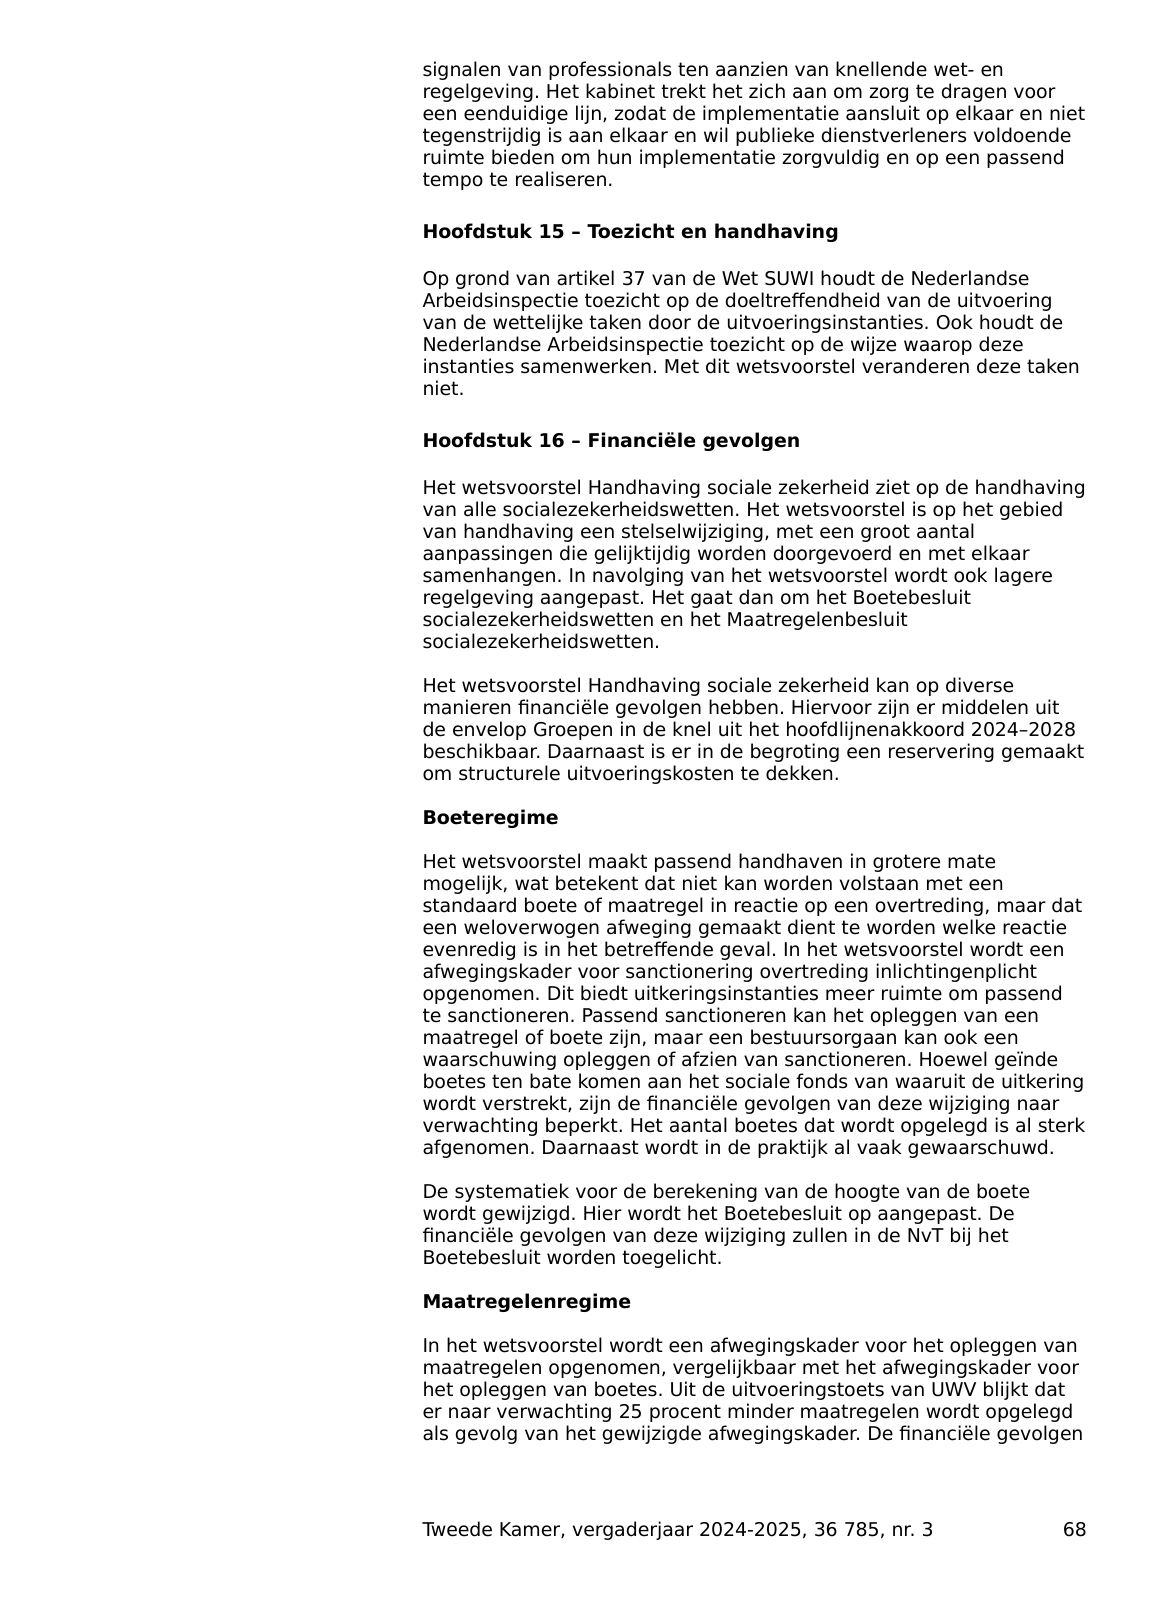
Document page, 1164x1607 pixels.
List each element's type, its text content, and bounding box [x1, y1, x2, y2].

text Op grond van artikel 37 van de Wet SUWI houdt de Nederlandse Arbeidsinspectie toezicht op de doeltreffendheid van de uitvoering van de wettelijke taken door de uitvoeringsinstanties. Ook houdt de Nederlandse Arbeidsinspectie toezicht op de wijze waarop deze instanties samenwerken. Met dit wetsvoorstel veranderen deze taken niet. [422, 268, 1087, 400]
text Het wetsvoorstel maakt passend handhaven in grotere mate mogelijk, wat betekent dat niet kan worden volstaan met een standaard boete of maatregel in reactie op een overtreding, maar dat een weloverwogen afweging gemaakt dient te worden welke reactie evenredig is in het betreffende geval. In het wetsvoorstel wordt een afwegingskader voor sanctionering overtreding inlichtingenplicht opgenomen. Dit biedt uitkeringsinstanties meer ruimte om passend te sanctioneren. Passend sanctioneren kan het opleggen van een maatregel of boete zijn, maar een bestuursorgaan kan ook een waarschuwing opleggen of afzien van sanctioneren. Hoewel geïnde boetes ten bate komen aan het sociale fonds van waaruit de uitkering wordt verstrekt, zijn de financiële gevolgen van deze wijziging naar verwachting beperkt. Het aantal boetes dat wordt opgelegd is al sterk afgenomen. Daarnaast wordt in de praktijk al vaak gewaarschuwd. [422, 851, 1087, 1159]
text De systematiek voor de berekening van de hoogte van de boete wordt gewijzigd. Hier wordt het Boetebesluit op aangepast. De financiële gevolgen van deze wijziging zullen in de NvT bij het Boetebesluit worden toegelicht. [422, 1181, 1087, 1269]
subtitle Boeteregime [422, 807, 1087, 829]
text Het wetsvoorstel Handhaving sociale zekerheid kan op diverse manieren financiële gevolgen hebben. Hiervoor zijn er middelen uit de envelop Groepen in de knel uit het hoofdlijnenakkoord 2024–2028 beschikbaar. Daarnaast is er in de begroting een reservering gemaakt om structurele uitvoeringskosten te dekken. [422, 675, 1087, 785]
text signalen van professionals ten aanzien van knellende wet- en regelgeving. Het kabinet trekt het zich aan om zorg te dragen voor een eenduidige lijn, zodat de implementatie aansluit op elkaar en niet tegenstrijdig is aan elkaar en wil publieke dienstverleners voldoende ruimte bieden om hun implementatie zorgvuldig en op een passend tempo te realiseren. [422, 59, 1087, 191]
subtitle Hoofdstuk 16 – Financiële gevolgen [422, 430, 1087, 452]
subtitle Maatregelenregime [422, 1291, 1087, 1313]
subtitle Hoofdstuk 15 – Toezicht en handhaving [422, 221, 1087, 243]
text Het wetsvoorstel Handhaving sociale zekerheid ziet op de handhaving van alle socialezekerheidswetten. Het wetsvoorstel is op het gebied van handhaving een stelselwijziging, met een groot aantal aanpassingen die gelijktijdig worden doorgevoerd en met elkaar samenhangen. In navolging van het wetsvoorstel wordt ook lagere regelgeving aangepast. Het gaat dan om het Boetebesluit socialezekerheidswetten en het Maatregelenbesluit socialezekerheidswetten. [422, 477, 1087, 653]
text In het wetsvoorstel wordt een afwegingskader voor het opleggen van maatregelen opgenomen, vergelijkbaar met het afwegingskader voor het opleggen van boetes. Uit de uitvoeringstoets van UWV blijkt dat er naar verwachting 25 procent minder maatregelen wordt opgelegd als gevolg van het gewijzigde afwegingskader. De financiële gevolgen [422, 1335, 1087, 1445]
